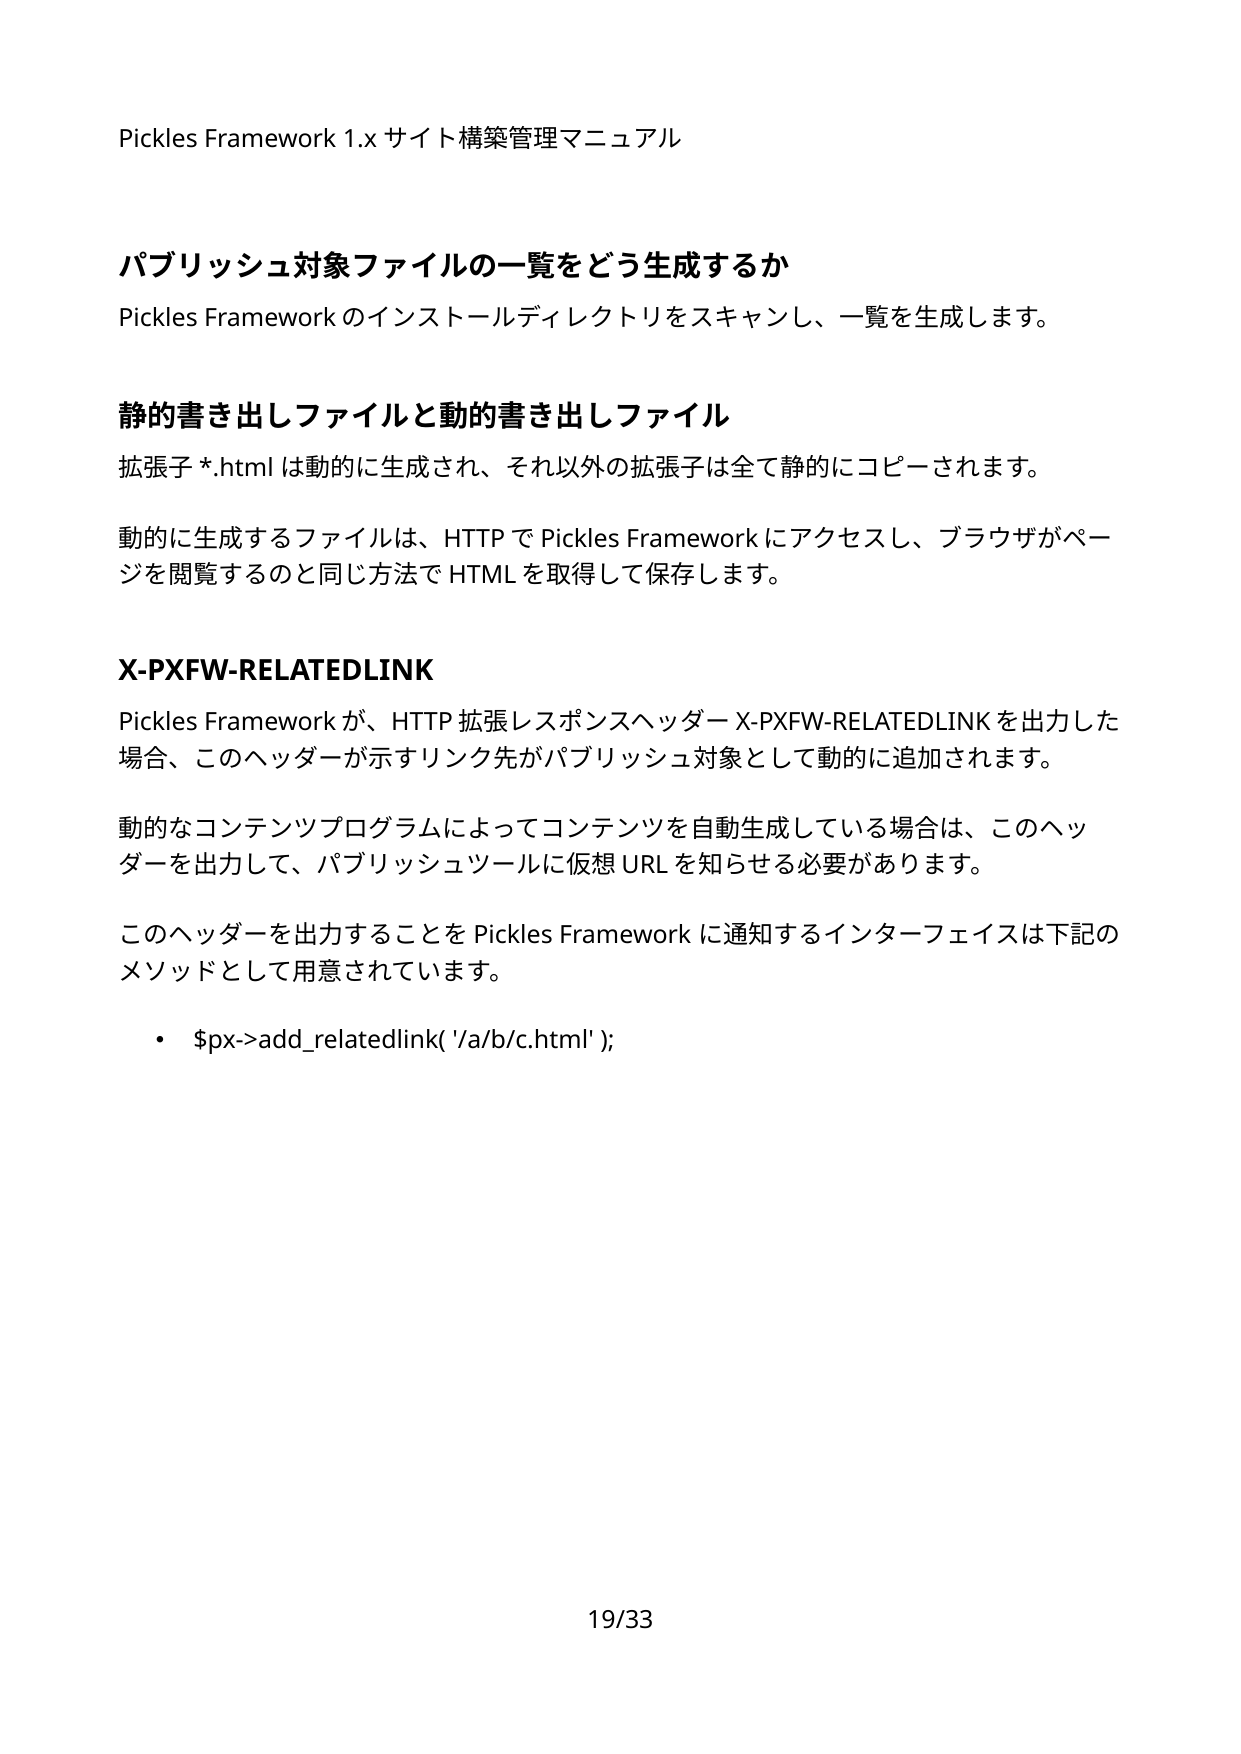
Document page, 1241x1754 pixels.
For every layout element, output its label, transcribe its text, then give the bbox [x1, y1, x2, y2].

subtitle 静的書き出しファイルと動的書き出しファイル [118, 393, 1122, 435]
text このヘッダーを出力することをPickles Framework に通知するインターフェイスは下記のメソッドとして用意されています。 [118, 915, 1122, 987]
subtitle パブリッシュ対象ファイルの一覧をどう生成するか [118, 243, 1122, 285]
list $px->add_relatedlink( '/a/b/c.html' ); [156, 1022, 1122, 1056]
text 動的に生成するファイルは、HTTPでPickles Frameworkにアクセスし、ブラウザがページを閲覧するのと同じ方法でHTMLを取得して保存します。 [118, 518, 1122, 591]
text 動的なコンテンツプログラムによってコンテンツを自動生成している場合は、このヘッダーを出力して、パブリッシュツールに仮想URLを知らせる必要があります。 [118, 808, 1122, 881]
text Pickles Frameworkのインストールディレクトリをスキャンし、一覧を生成します。 [118, 298, 1122, 334]
text Pickles Frameworkが、HTTP拡張レスポンスヘッダーX-PXFW-RELATEDLINKを出力した場合、このヘッダーが示すリンク先がパブリッシュ対象として動的に追加されます。 [118, 702, 1122, 774]
text 拡張子 *.html は動的に生成され、それ以外の拡張子は全て静的にコピーされます。 [118, 448, 1122, 484]
subtitle X-PXFW-RELATEDLINK [118, 650, 1122, 689]
